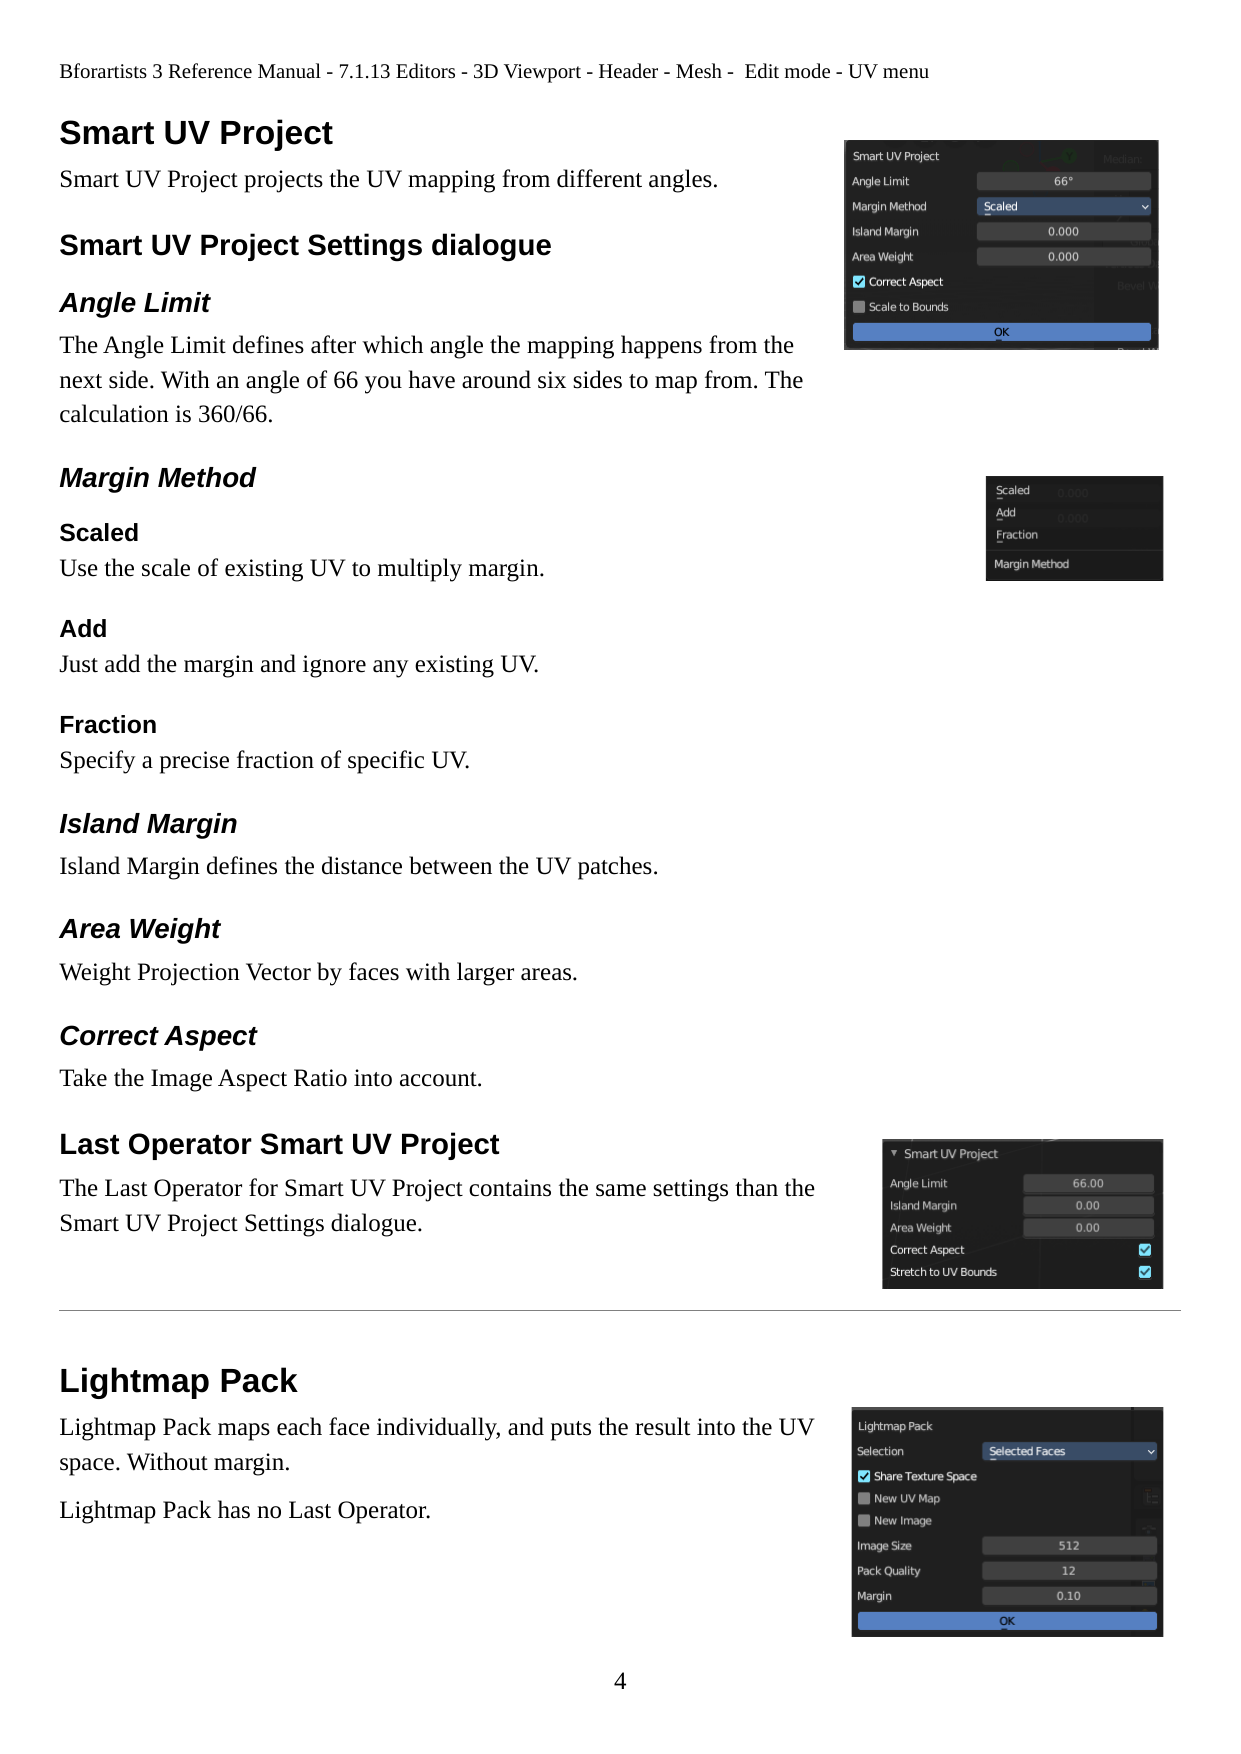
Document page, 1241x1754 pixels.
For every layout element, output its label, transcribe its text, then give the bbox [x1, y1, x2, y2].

subtitle Margin Method [59, 461, 1181, 493]
subtitle Island Margin [59, 807, 1181, 839]
subtitle Last Operator Smart UV Project [59, 1127, 1181, 1161]
text Use the scale of existing UV to multiply margin. [59, 553, 985, 581]
picture [851, 1407, 1164, 1637]
subtitle Lightmap Pack [59, 1361, 1181, 1399]
subtitle Area Weight [59, 913, 1181, 945]
text Lightmap Pack maps each face individually, and puts the result into the UV space. Without margin. [59, 1412, 851, 1475]
subtitle [1164, 518, 1181, 546]
subtitle [1159, 227, 1181, 261]
subtitle Correct Aspect [59, 1019, 1181, 1051]
text Smart UV Project projects the UV mapping from different angles. [59, 164, 844, 192]
text Specify a precise fraction of specific UV. [59, 745, 1181, 774]
text Island Margin defines the distance between the UV patches. [59, 851, 1181, 880]
text Weight Projection Vector by faces with larger areas. [59, 957, 1181, 986]
text Just add the margin and ignore any existing UV. [59, 649, 1181, 678]
subtitle Angle Limit [59, 286, 844, 318]
text The Last Operator for Smart UV Project contains the same settings than the Smart UV Project Settings dialogue. [59, 1173, 882, 1236]
text Lightmap Pack has no Last Operator. [59, 1496, 851, 1524]
subtitle Fraction [59, 711, 1181, 739]
subtitle [1159, 286, 1181, 318]
picture [882, 1139, 1164, 1289]
subtitle Add [59, 614, 1181, 643]
subtitle Smart UV Project [59, 113, 1181, 151]
picture [985, 476, 1164, 581]
text The Angle Limit defines after which angle the mapping happens from the next side. With an angle of 66 you have around six sides to map from. The calculation is 360/66. [59, 331, 1181, 428]
subtitle Smart UV Project Settings dialogue [59, 227, 844, 261]
text Take the Image Aspect Ratio into account. [59, 1063, 1181, 1092]
subtitle Scaled [59, 518, 985, 546]
picture [844, 140, 1159, 350]
